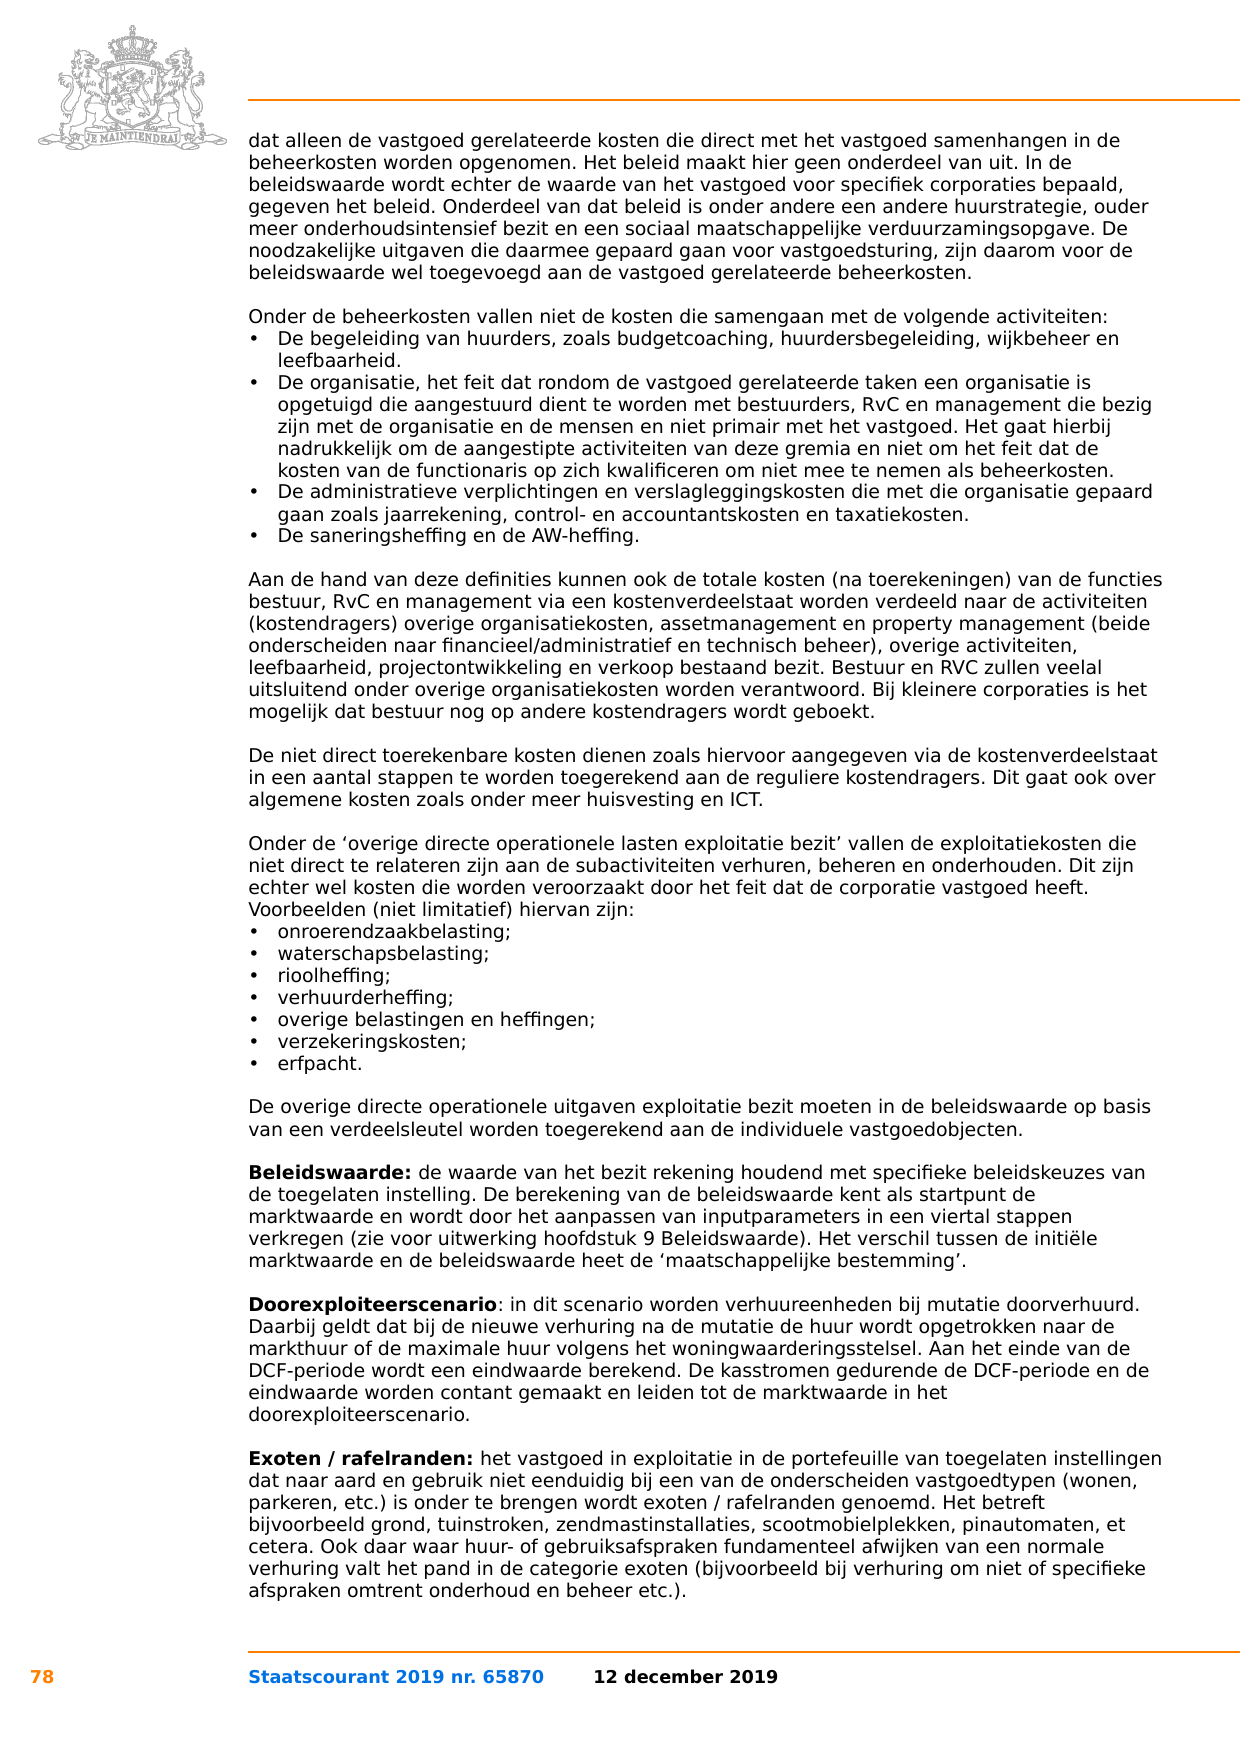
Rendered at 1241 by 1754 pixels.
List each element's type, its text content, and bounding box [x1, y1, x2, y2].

text • onroerendzaakbelasting; [248, 921, 1163, 943]
text • verhuurderheffing; [248, 987, 1163, 1009]
text • rioolheffing; [248, 965, 1163, 987]
text Exoten / rafelranden: het vastgoed in exploitatie in de portefeuille van toegelaten instellingen dat naar aard en gebruik niet eenduidig bij een van de onderscheiden vastgoedtypen (wonen, parkeren, etc.) is onder te brengen wordt exoten / rafelranden genoemd. Het betreft bijvoorbeeld grond, tuinstroken, zendmastinstallaties, scootmobielplekken, pinautomaten, et cetera. Ook daar waar huur- of gebruiksafspraken fundamenteel afwijken van een normale verhuring valt het pand in de categorie exoten (bijvoorbeeld bij verhuring om niet of specifieke afspraken omtrent onderhoud en beheer etc.). [248, 1448, 1163, 1602]
text • De organisatie, het feit dat rondom de vastgoed gerelateerde taken een organisatie is opgetuigd die aangestuurd dient te worden met bestuurders, RvC en management die bezig zijn met de organisatie en de mensen en niet primair met het vastgoed. Het gaat hierbij nadrukkelijk om de aangestipte activiteiten van deze gremia en niet om het feit dat de kosten van de functionaris op zich kwalificeren om niet mee te nemen als beheerkosten. [248, 372, 1163, 481]
text • overige belastingen en heffingen; [248, 1009, 1163, 1031]
text Onder de beheerkosten vallen niet de kosten die samengaan met de volgende activiteiten: [248, 306, 1163, 328]
text • De begeleiding van huurders, zoals budgetcoaching, huurdersbegeleiding, wijkbeheer en leefbaarheid. [248, 328, 1163, 372]
text De niet direct toerekenbare kosten dienen zoals hiervoor aangegeven via de kostenverdeelstaat in een aantal stappen te worden toegerekend aan de reguliere kostendragers. Dit gaat ook over algemene kosten zoals onder meer huisvesting en ICT. [248, 745, 1163, 811]
text Beleidswaarde: de waarde van het bezit rekening houdend met specifieke beleidskeuzes van de toegelaten instelling. De berekening van de beleidswaarde kent als startpunt de marktwaarde en wordt door het aanpassen van inputparameters in een viertal stappen verkregen (zie voor uitwerking hoofdstuk 9 Beleidswaarde). Het verschil tussen de initiële marktwaarde en de beleidswaarde heet de ‘maatschappelijke bestemming’. [248, 1162, 1163, 1272]
picture [38, 25, 227, 150]
text • waterschapsbelasting; [248, 943, 1163, 965]
text Doorexploiteerscenario: in dit scenario worden verhuureenheden bij mutatie doorverhuurd. Daarbij geldt dat bij de nieuwe verhuring na de mutatie de huur wordt opgetrokken naar de markthuur of de maximale huur volgens het woningwaarderingsstelsel. Aan het einde van de DCF-periode wordt een eindwaarde berekend. De kasstromen gedurende de DCF-periode en de eindwaarde worden contant gemaakt en leiden tot de marktwaarde in het doorexploiteerscenario. [248, 1294, 1163, 1426]
text Onder de ‘overige directe operationele lasten exploitatie bezit’ vallen de exploitatiekosten die niet direct te relateren zijn aan de subactiviteiten verhuren, beheren en onderhouden. Dit zijn echter wel kosten die worden veroorzaakt door het feit dat de corporatie vastgoed heeft. Voorbeelden (niet limitatief) hiervan zijn: [248, 833, 1163, 921]
text dat alleen de vastgoed gerelateerde kosten die direct met het vastgoed samenhangen in de beheerkosten worden opgenomen. Het beleid maakt hier geen onderdeel van uit. In de beleidswaarde wordt echter de waarde van het vastgoed voor specifiek corporaties bepaald, gegeven het beleid. Onderdeel van dat beleid is onder andere een andere huurstrategie, ouder meer onderhoudsintensief bezit en een sociaal maatschappelijke verduurzamingsopgave. De noodzakelijke uitgaven die daarmee gepaard gaan voor vastgoedsturing, zijn daarom voor de beleidswaarde wel toegevoegd aan de vastgoed gerelateerde beheerkosten. [248, 130, 1163, 284]
text Aan de hand van deze definities kunnen ook de totale kosten (na toerekeningen) van de functies bestuur, RvC en management via een kostenverdeelstaat worden verdeeld naar de activiteiten (kostendragers) overige organisatiekosten, assetmanagement en property management (beide onderscheiden naar financieel/administratief en technisch beheer), overige activiteiten, leefbaarheid, projectontwikkeling en verkoop bestaand bezit. Bestuur en RVC zullen veelal uitsluitend onder overige organisatiekosten worden verantwoord. Bij kleinere corporaties is het mogelijk dat bestuur nog op andere kostendragers wordt geboekt. [248, 569, 1163, 723]
text De overige directe operationele uitgaven exploitatie bezit moeten in de beleidswaarde op basis van een verdeelsleutel worden toegerekend aan de individuele vastgoedobjecten. [248, 1096, 1163, 1140]
text • De saneringsheffing en de AW-heffing. [248, 525, 1163, 547]
text • verzekeringskosten; [248, 1031, 1163, 1053]
text • erfpacht. [248, 1053, 1163, 1074]
text • De administratieve verplichtingen en verslagleggingskosten die met die organisatie gepaard gaan zoals jaarrekening, control- en accountantskosten en taxatiekosten. [248, 481, 1163, 525]
